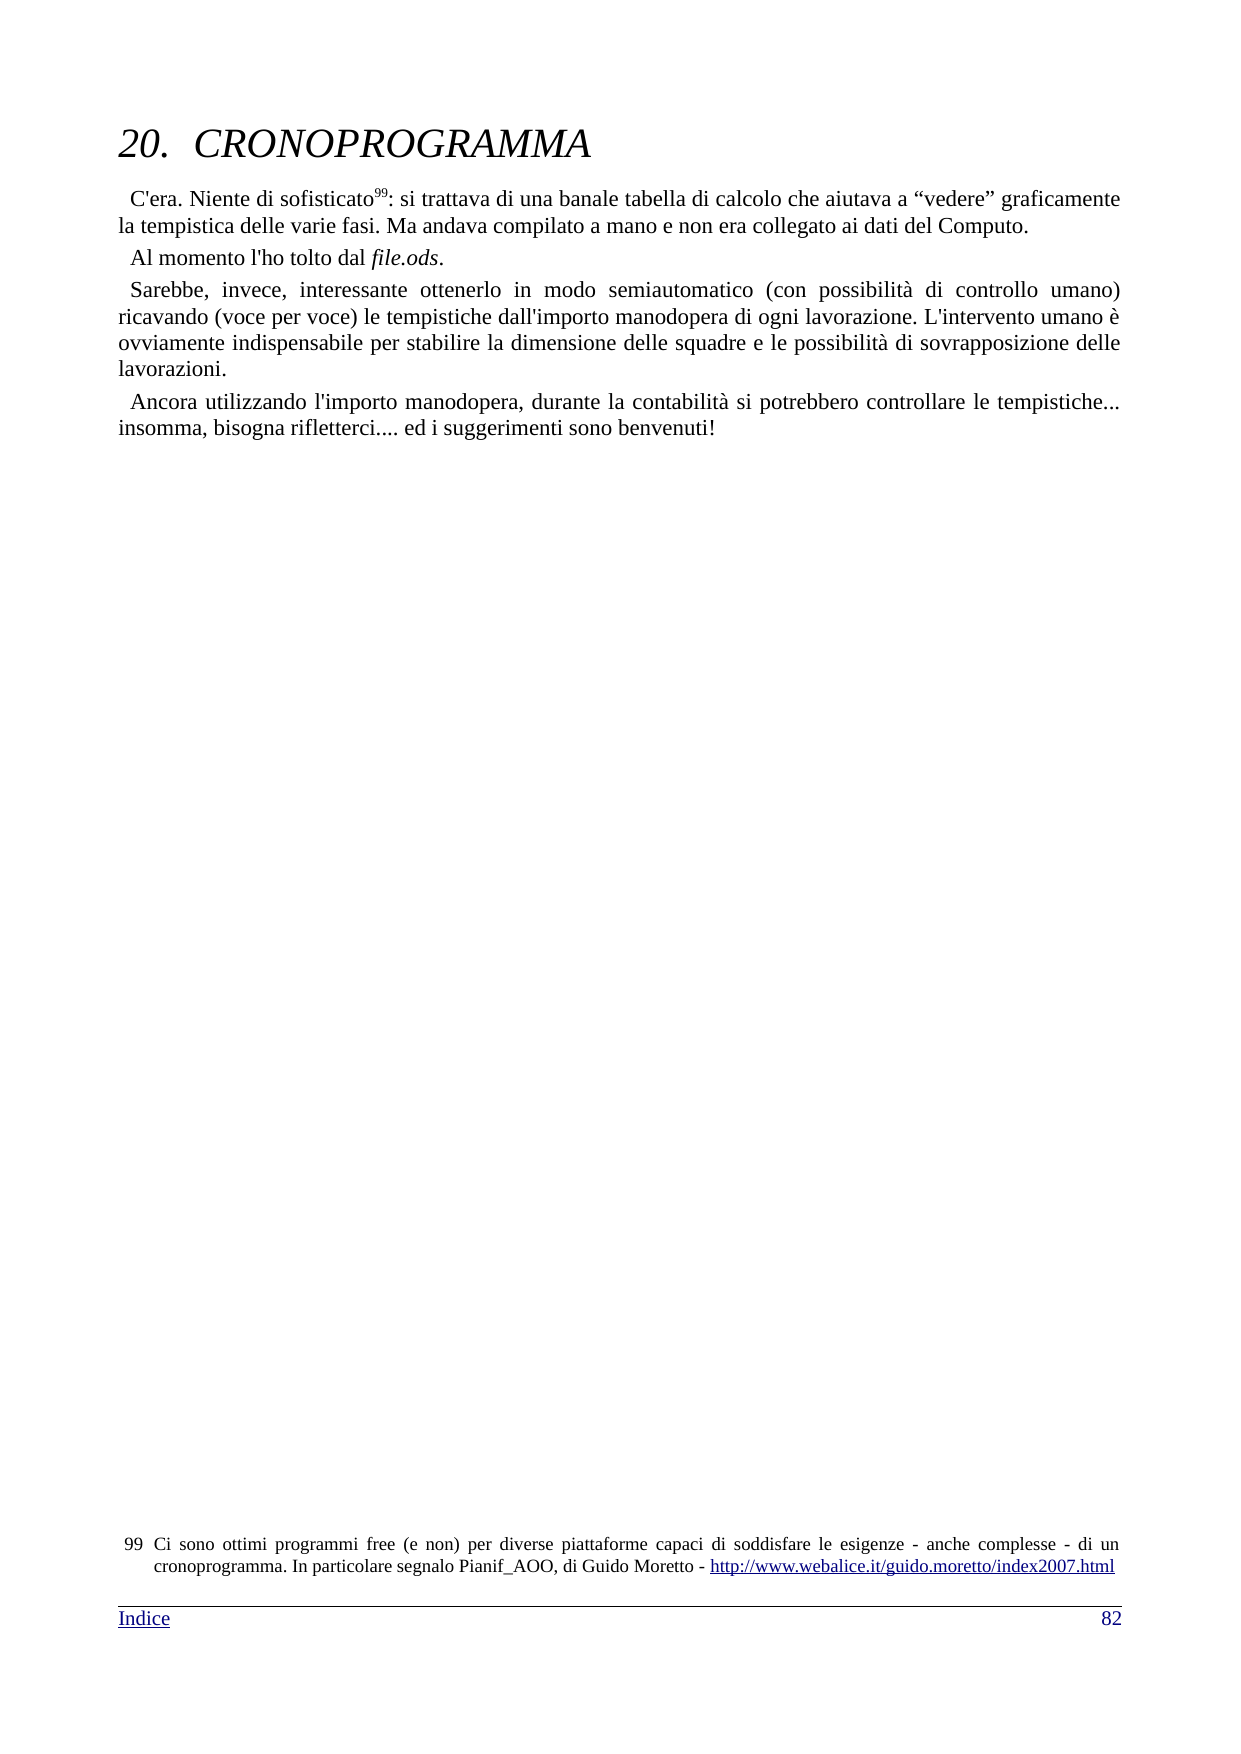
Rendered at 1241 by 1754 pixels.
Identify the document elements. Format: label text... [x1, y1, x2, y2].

text Ancora utilizzando l'importo manodopera, durante la contabilità si potrebbero controllare le tempistiche... insomma, bisogna rifletterci.... ed i suggerimenti sono benvenuti! [118, 388, 1122, 441]
text Al momento l'ho tolto dal file.ods. [118, 244, 1122, 271]
subtitle CRONOPROGRAMMA [118, 118, 1122, 166]
text Ci sono ottimi programmi free (e non) per diverse piattaforme capaci di soddisfare le esigenze - anche complesse - di un cronoprogramma. In particolare segnalo Pianif_AOO, di Guido Moretto - http://www.webalice.it/guido.moretto/index2007.html [124, 1533, 1122, 1576]
text C'era. Niente di sofisticato: si trattava di una banale tabella di calcolo che aiutava a “vedere” graficamente la tempistica delle varie fasi. Ma andava compilato a mano e non era collegato ai dati del Computo. [118, 186, 1122, 238]
text Sarebbe, invece, interessante ottenerlo in modo semiautomatico (con possibilità di controllo umano) ricavando (voce per voce) le tempistiche dall'importo manodopera di ogni lavorazione. L'intervento umano è ovviamente indispensabile per stabilire la dimensione delle squadre e le possibilità di sovrapposizione delle lavorazioni. [118, 276, 1122, 382]
